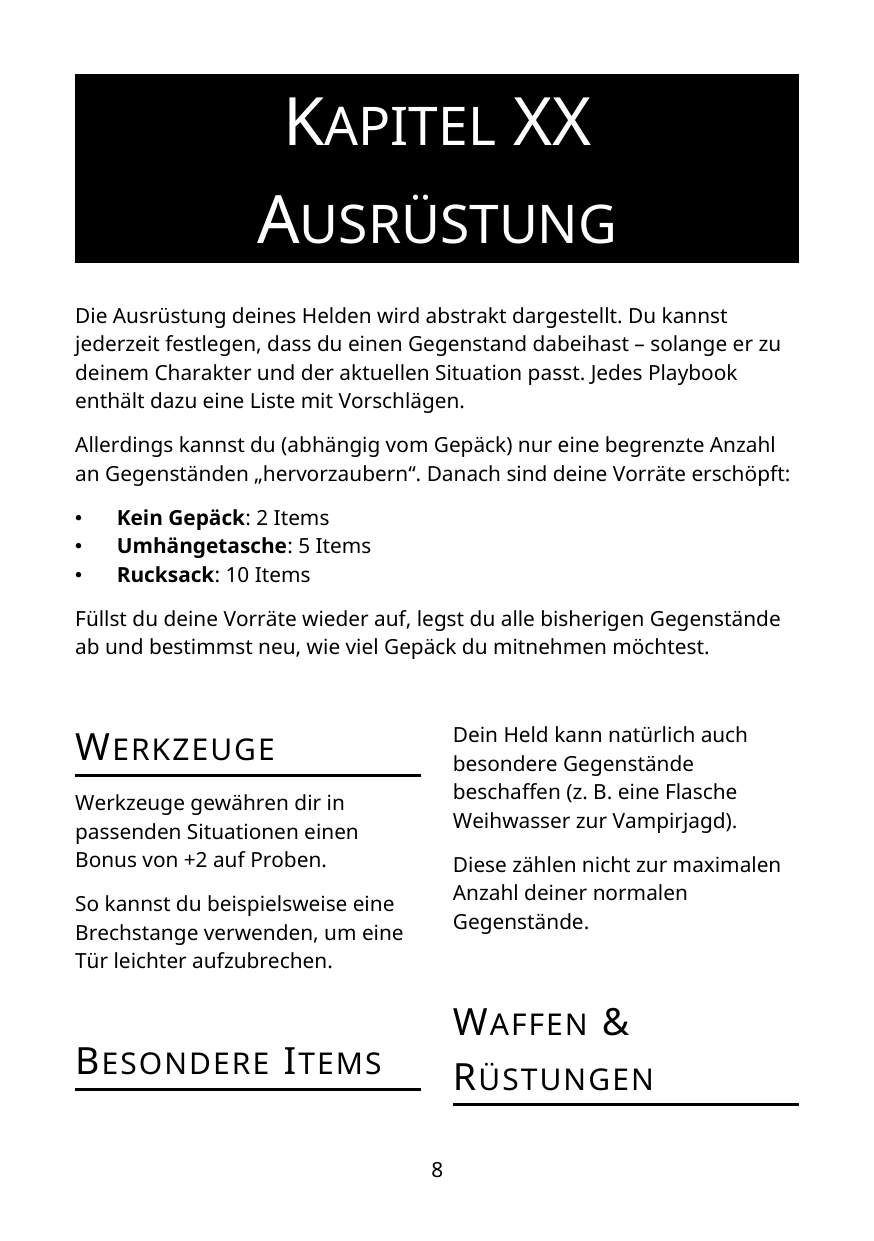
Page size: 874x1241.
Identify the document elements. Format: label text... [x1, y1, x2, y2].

text Die Ausrüstung deines Helden wird abstrakt dargestellt. Du kannst jederzeit festlegen, dass du einen Gegenstand dabeihast – solange er zu deinem Charakter und der aktuellen Situation passt. Jedes Playbook enthält dazu eine Liste mit Vorschlägen. [75, 301, 799, 415]
subtitle Besondere Items [75, 1034, 421, 1088]
subtitle Kapitel XX [75, 74, 799, 165]
subtitle Werkzeuge [75, 721, 421, 774]
text Dein Held kann natürlich auch besondere Gegenstände beschaffen (z. B. eine Flasche Weihwasser zur Vampirjagd). [453, 721, 799, 834]
list Kein Gepäck: 2 Items [75, 503, 799, 531]
list Umhängetasche: 5 Items [75, 531, 799, 560]
subtitle Waffen & Rüstungen [453, 995, 799, 1103]
subtitle Ausrüstung [75, 172, 799, 263]
list Rucksack: 10 Items [75, 560, 799, 588]
text Werkzeuge gewähren dir in passenden Situationen einen Bonus von +2 auf Proben. [75, 788, 421, 874]
text Diese zählen nicht zur maximalen Anzahl deiner normalen Gegenstände. [453, 850, 799, 935]
text Allerdings kannst du (abhängig vom Gepäck) nur eine begrenzte Anzahl an Gegenständen „hervorzaubern“. Danach sind deine Vorräte erschöpft: [75, 431, 799, 487]
text So kannst du beispielsweise eine Brechstange verwenden, um eine Tür leichter aufzubrechen. [75, 889, 421, 975]
text Füllst du deine Vorräte wieder auf, legst du alle bisherigen Gegenstände ab und bestimmst neu, wie viel Gepäck du mitnehmen möchtest. [75, 604, 799, 661]
